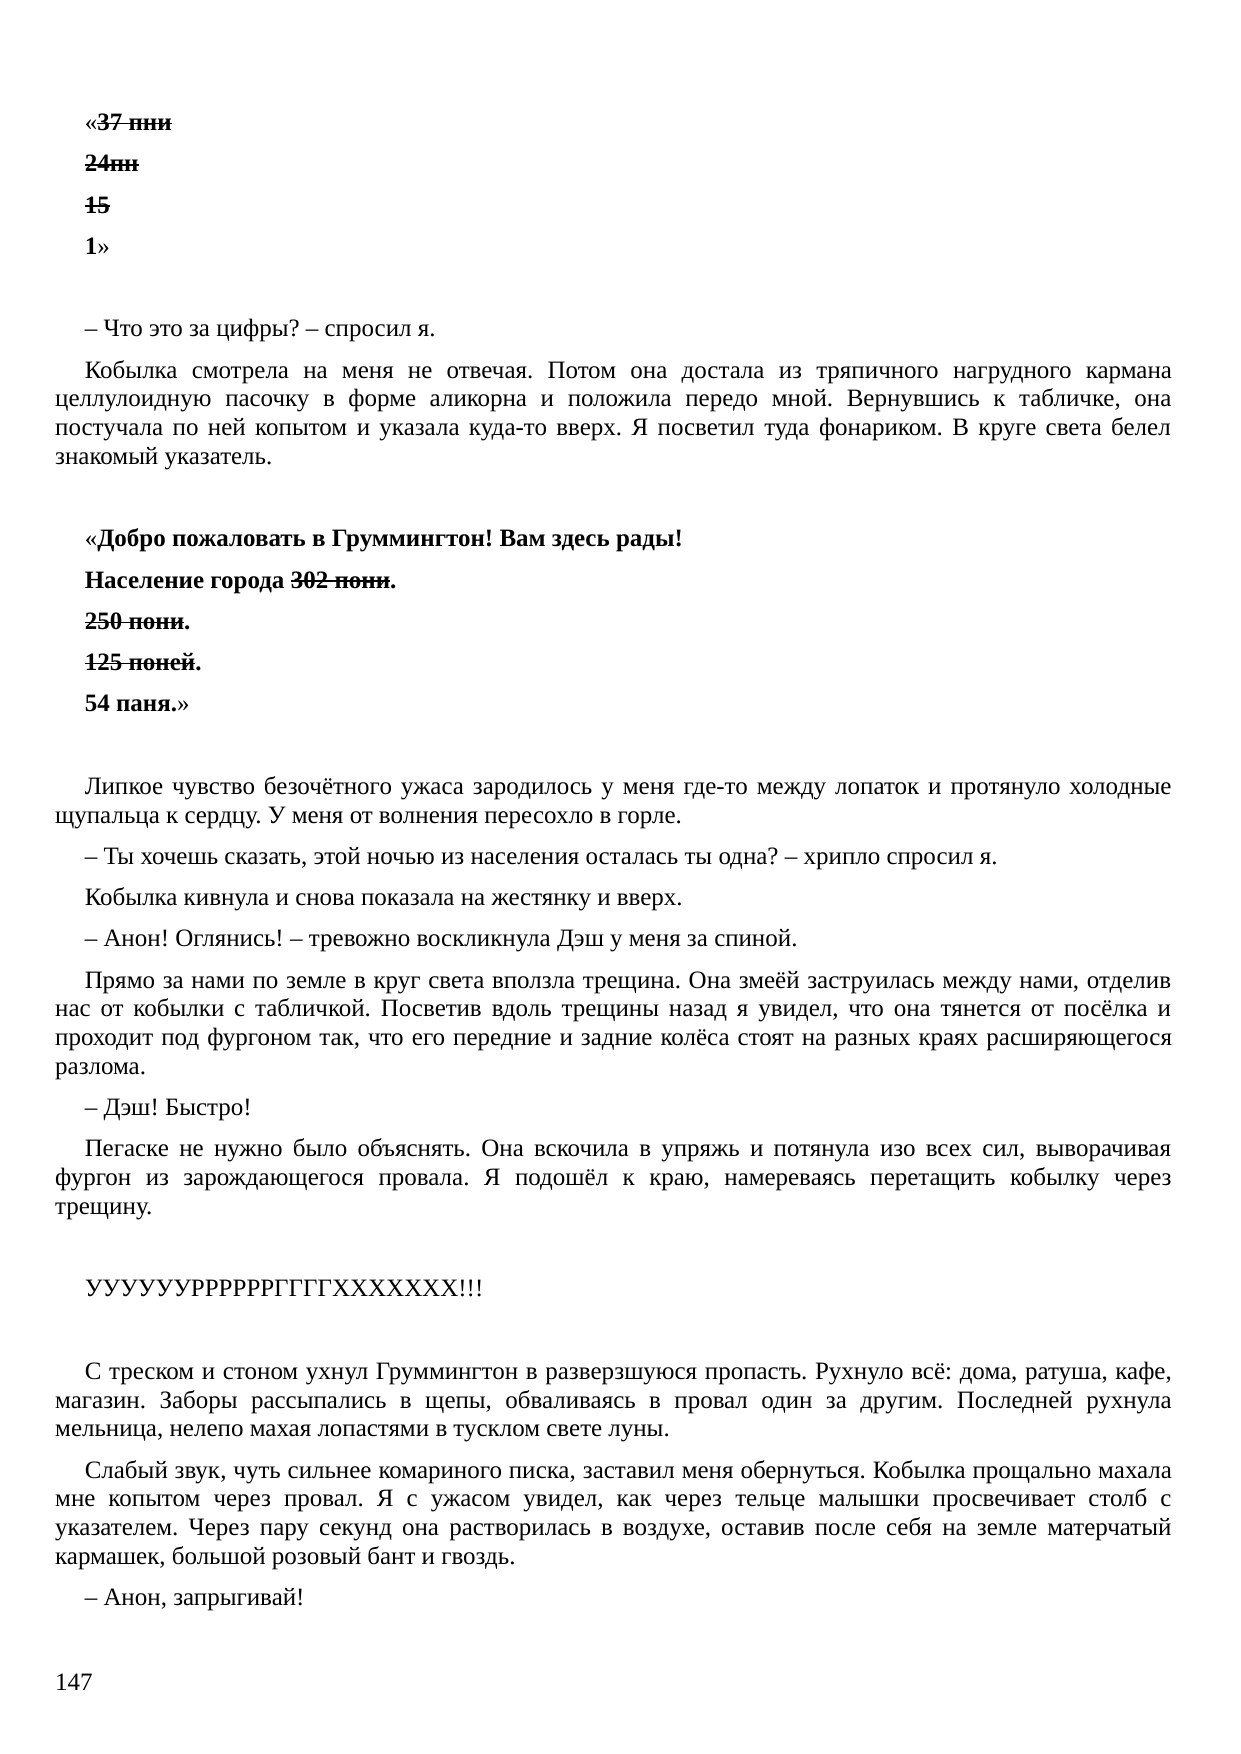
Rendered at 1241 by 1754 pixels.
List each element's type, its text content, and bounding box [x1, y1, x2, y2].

text Население города 302 пони. [55, 565, 1173, 593]
text 15 [55, 190, 1173, 218]
text Липкое чувство безочётного ужаса зародилось у меня где-то между лопаток и протянуло холодные щупальца к сердцу. У меня от волнения пересохло в горле. [55, 771, 1173, 828]
text С треском и стоном ухнул Груммингтон в разверзшуюся пропасть. Рухнуло всё: дома, ратуша, кафе, магазин. Заборы рассыпались в щепы, обваливаясь в провал один за другим. Последней рухнула мельница, нелепо махая лопастями в тусклом свете луны. [55, 1356, 1173, 1442]
text – Дэш! Быстро! [55, 1092, 1173, 1121]
text Кобылка кивнула и снова показала на жестянку и вверх. [55, 882, 1173, 911]
text 1» [55, 231, 1173, 260]
text Пегаске не нужно было объяснять. Она вскочила в упряжь и потянула изо всех сил, выворачивая фургон из зарождающегося провала. Я подошёл к краю, намереваясь перетащить кобылку через трещину. [55, 1133, 1173, 1220]
text 54 паня.» [55, 688, 1173, 717]
text Прямо за нами по земле в круг света вползла трещина. Она змеёй заструилась между нами, отделив нас от кобылки с табличкой. Посветив вдоль трещины назад я увидел, что она тянется от посёлка и проходит под фургоном так, что его передние и задние колёса стоят на разных краях расширяющегося разлома. [55, 965, 1173, 1080]
text – Ты хочешь сказать, этой ночью из населения осталась ты одна? – хрипло спросил я. [55, 841, 1173, 870]
text – Анон! Оглянись! – тревожно воскликнула Дэш у меня за спиной. [55, 923, 1173, 952]
text – Анон, запрыгивай! [55, 1582, 1173, 1611]
text Кобылка смотрела на меня не отвечая. Потом она достала из тряпичного нагрудного кармана целлулоидную пасочку в форме аликорна и положила передо мной. Вернувшись к табличке, она постучала по ней копытом и указала куда-то вверх. Я посветил туда фонариком. В круге света белел знакомый указатель. [55, 355, 1173, 470]
text 250 пони. [55, 606, 1173, 635]
text «37 пни [55, 107, 1173, 136]
text Слабый звук, чуть сильнее комариного писка, заставил меня обернуться. Кобылка прощально махала мне копытом через провал. Я с ужасом увидел, как через тельце малышки просвечивает столб с указателем. Через пару секунд она растворилась в воздухе, оставив после себя на земле матерчатый кармашек, большой розовый бант и гвоздь. [55, 1455, 1173, 1570]
text – Что это за цифры? – спросил я. [55, 313, 1173, 342]
text 24пн [55, 148, 1173, 177]
text УУУУУУРРРРРРГГГГХХХХХХХ!!! [55, 1273, 1173, 1302]
text 125 поней. [55, 647, 1173, 676]
text «Добро пожаловать в Груммингтон! Вам здесь рады! [55, 523, 1173, 552]
